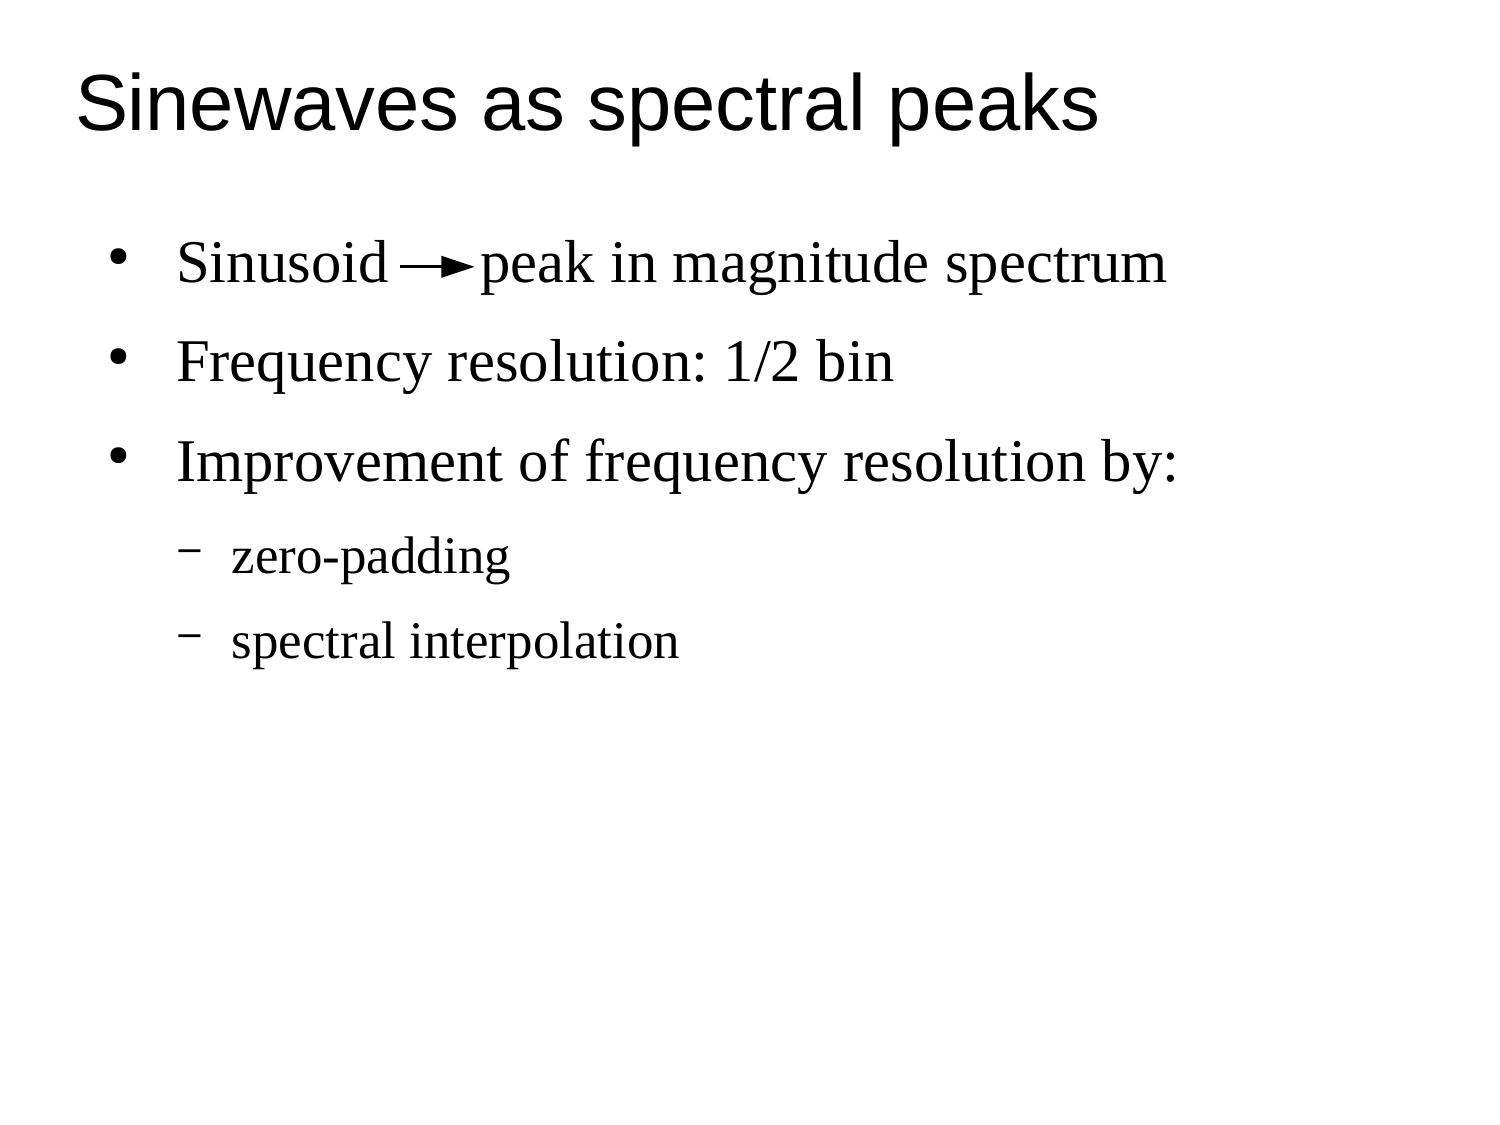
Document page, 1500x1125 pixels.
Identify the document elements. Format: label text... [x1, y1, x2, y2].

title Sinewaves as spectral peaks [75, 9, 1425, 198]
list Sinusoid peak in magnitude spectrum Frequency resolution: 1/2 bin Improvement of frequency resolution by: zero-padding spectral interpolation [90, 221, 1440, 987]
